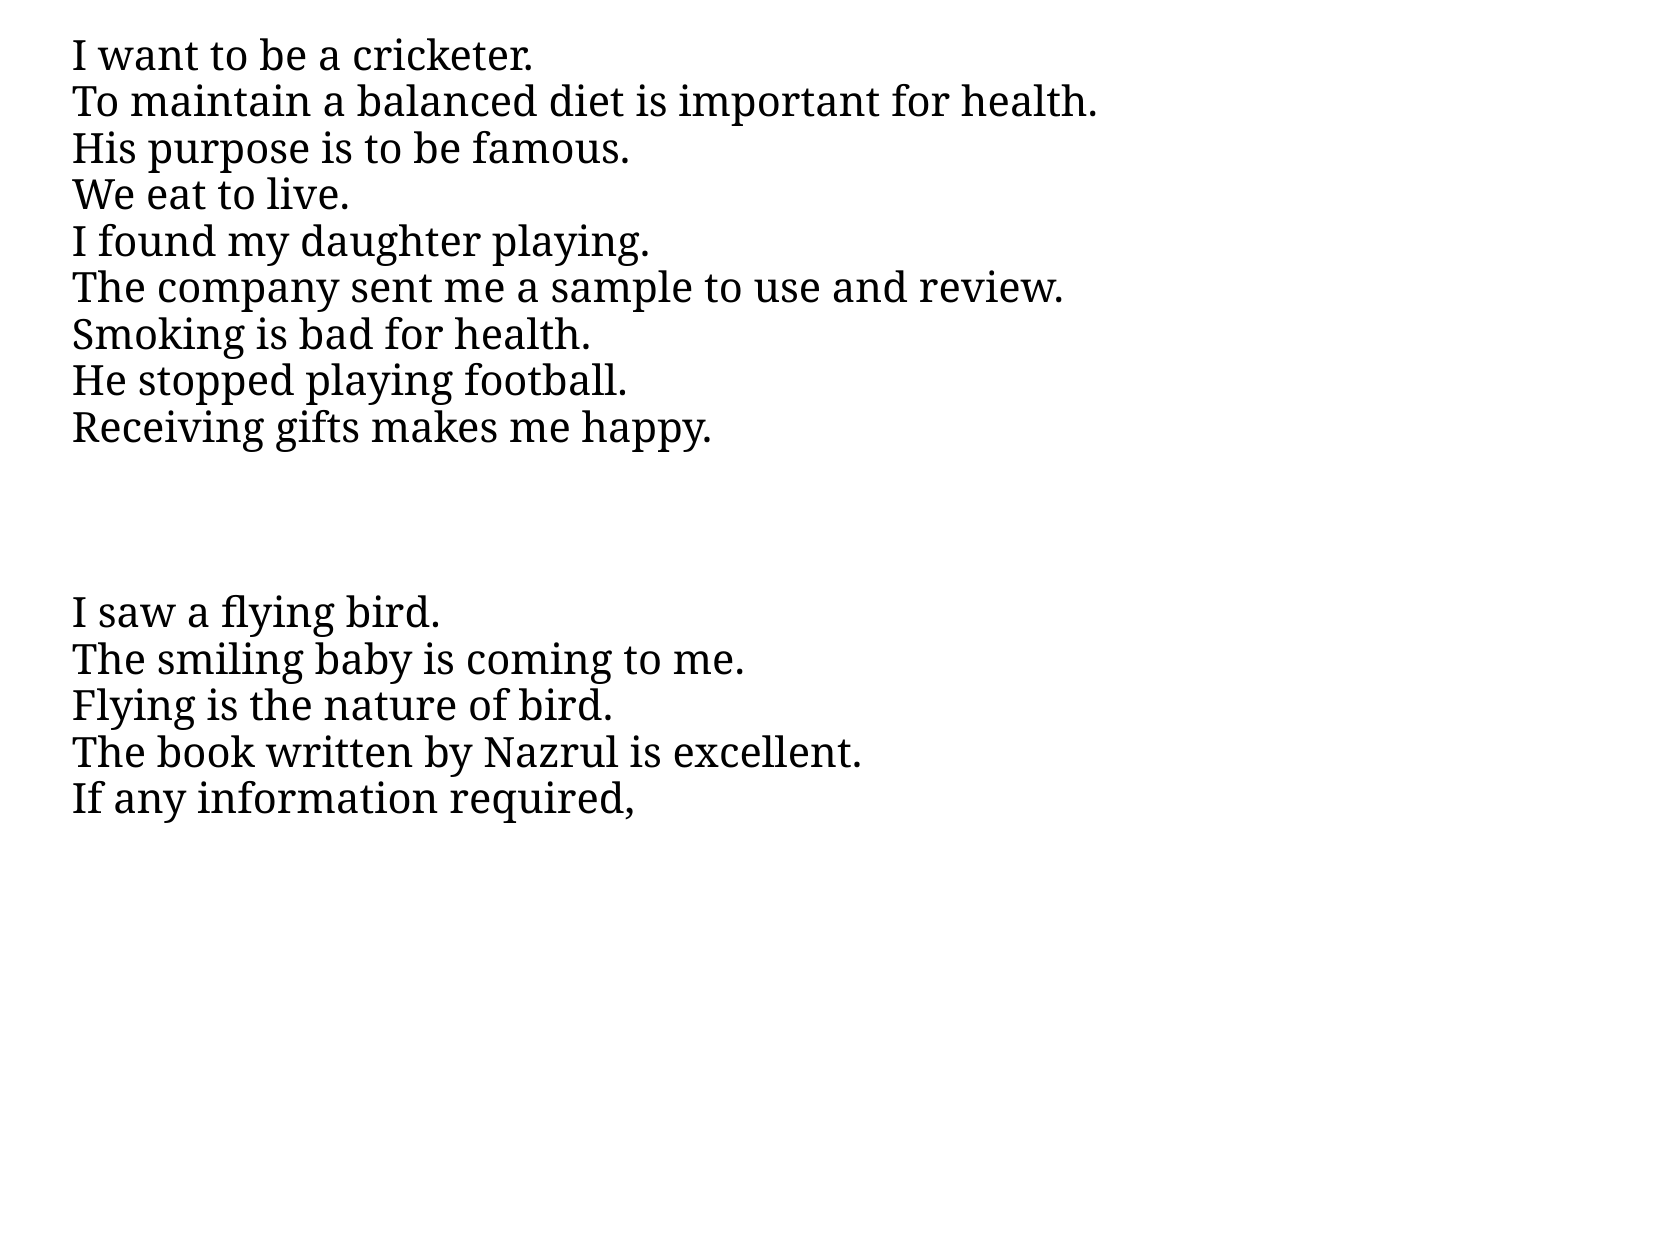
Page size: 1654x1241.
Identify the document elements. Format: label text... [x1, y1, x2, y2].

text_box I want to be a cricketer. To maintain a balanced diet is important for health. His purpose is to be famous. We eat to live. I found my daughter playing. The company sent me a sample to use and review. Smoking is bad for health. He stopped playing football. Receiving gifts makes me happy. I saw a flying bird. The smiling baby is coming to me. Flying is the nature of bird. The book written by Nazrul is excellent. If any information required, [71, 31, 1560, 1140]
